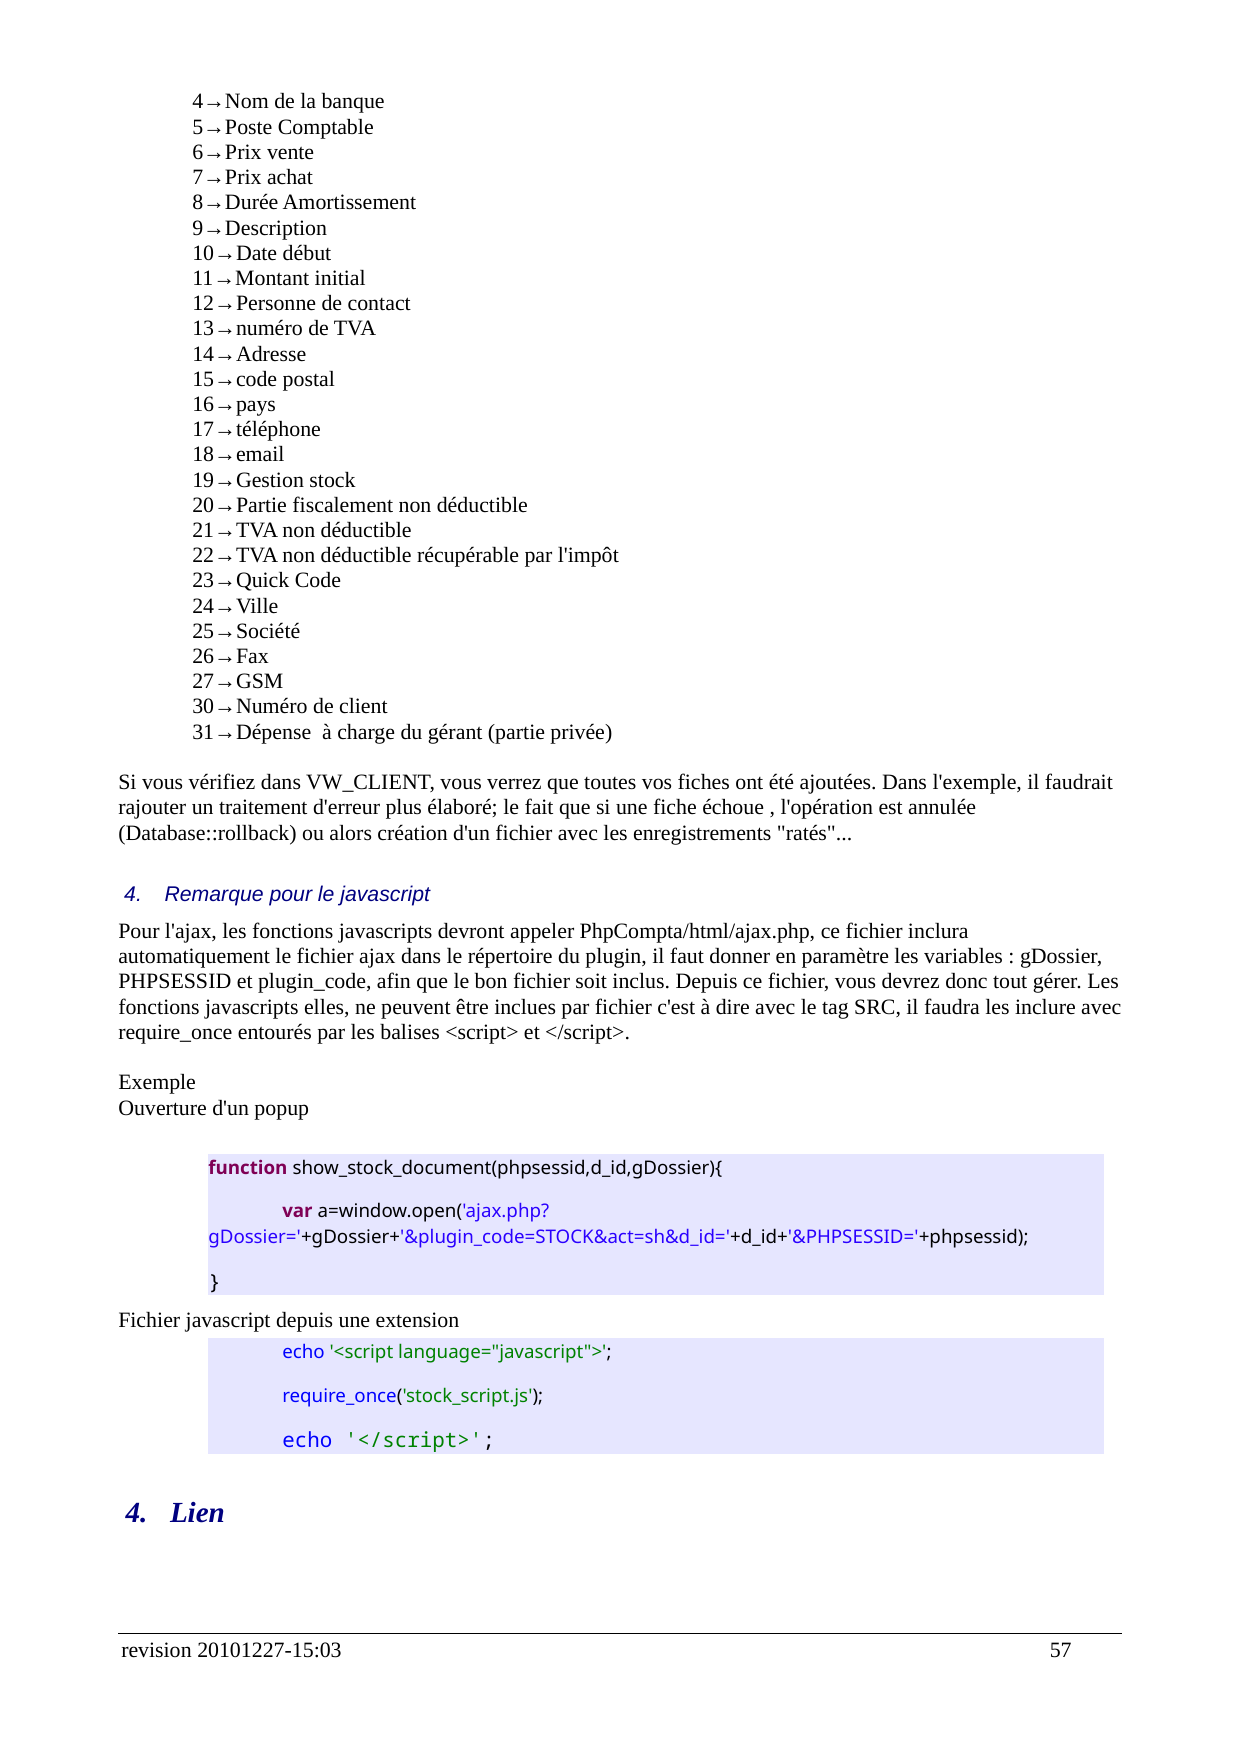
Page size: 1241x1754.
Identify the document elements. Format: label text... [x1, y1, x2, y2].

text 17→téléphone [192, 416, 1122, 441]
text var a=window.open('ajax.php?gDossier='+gDossier+'&plugin_code=STOCK&act=sh&d_id='+d_id+'&PHPSESSID='+phpsessid); [208, 1198, 1104, 1249]
text 12→Personne de contact [192, 290, 1122, 315]
text 8→Durée Amortissement [192, 189, 1122, 214]
text Si vous vérifiez dans VW_CLIENT, vous verrez que toutes vos fiches ont été ajoutées. Dans l'exemple, il faudrait rajouter un traitement d'erreur plus élaboré; le fait que si une fiche échoue , l'opération est annulée (Database::rollback) ou alors création d'un fichier avec les enregistrements "ratés"... [118, 769, 1122, 845]
text 11→Montant initial [192, 265, 1122, 290]
text 6→Prix vente [192, 139, 1122, 164]
text 31→Dépense à charge du gérant (partie privée) [192, 719, 1122, 744]
text 4→Nom de la banque [192, 88, 1122, 114]
text 27→GSM [192, 668, 1122, 693]
text 5→Poste Comptable [192, 114, 1122, 139]
text } [208, 1267, 1104, 1295]
text 24→Ville [192, 593, 1122, 618]
text 7→Prix achat [192, 164, 1122, 189]
text 30→Numéro de client [192, 693, 1122, 719]
text 9→Description [192, 214, 1122, 240]
text 23→Quick Code [192, 567, 1122, 593]
text 16→pays [192, 391, 1122, 416]
text 15→code postal [192, 366, 1122, 391]
text 22→TVA non déductible récupérable par l'impôt [192, 542, 1122, 567]
text Fichier javascript depuis une extension [118, 1307, 1122, 1332]
text 19→Gestion stock [192, 467, 1122, 492]
text 21→TVA non déductible [192, 517, 1122, 542]
text function show_stock_document(phpsessid,d_id,gDossier){ [208, 1154, 1104, 1180]
text Ouverture d'un popup [118, 1094, 1122, 1120]
subtitle Remarque pour le javascript [118, 882, 1122, 906]
text 20→Partie fiscalement non déductible [192, 492, 1122, 517]
text 13→numéro de TVA [192, 315, 1122, 341]
text 26→Fax [192, 643, 1122, 668]
text 14→Adresse [192, 341, 1122, 366]
text require_once('stock_script.js'); [208, 1382, 1104, 1407]
text echo '</script>'; [208, 1426, 1104, 1454]
text Pour l'ajax, les fonctions javascripts devront appeler PhpCompta/html/ajax.php, ce fichier inclura automatiquement le fichier ajax dans le répertoire du plugin, il faut donner en paramètre les variables : gDossier, PHPSESSID et plugin_code, afin que le bon fichier soit inclus. Depuis ce fichier, vous devrez donc tout gérer. Les fonctions javascripts elles, ne peuvent être inclues par fichier c'est à dire avec le tag SRC, il faudra les inclure avec require_once entourés par les balises <script> et </script>. [118, 918, 1122, 1044]
text 25→Société [192, 618, 1122, 643]
text Exemple [118, 1069, 1122, 1094]
subtitle Lien [118, 1495, 1122, 1529]
text echo '<script language="javascript">'; [208, 1338, 1104, 1364]
text 18→email [192, 441, 1122, 467]
text 10→Date début [192, 240, 1122, 265]
